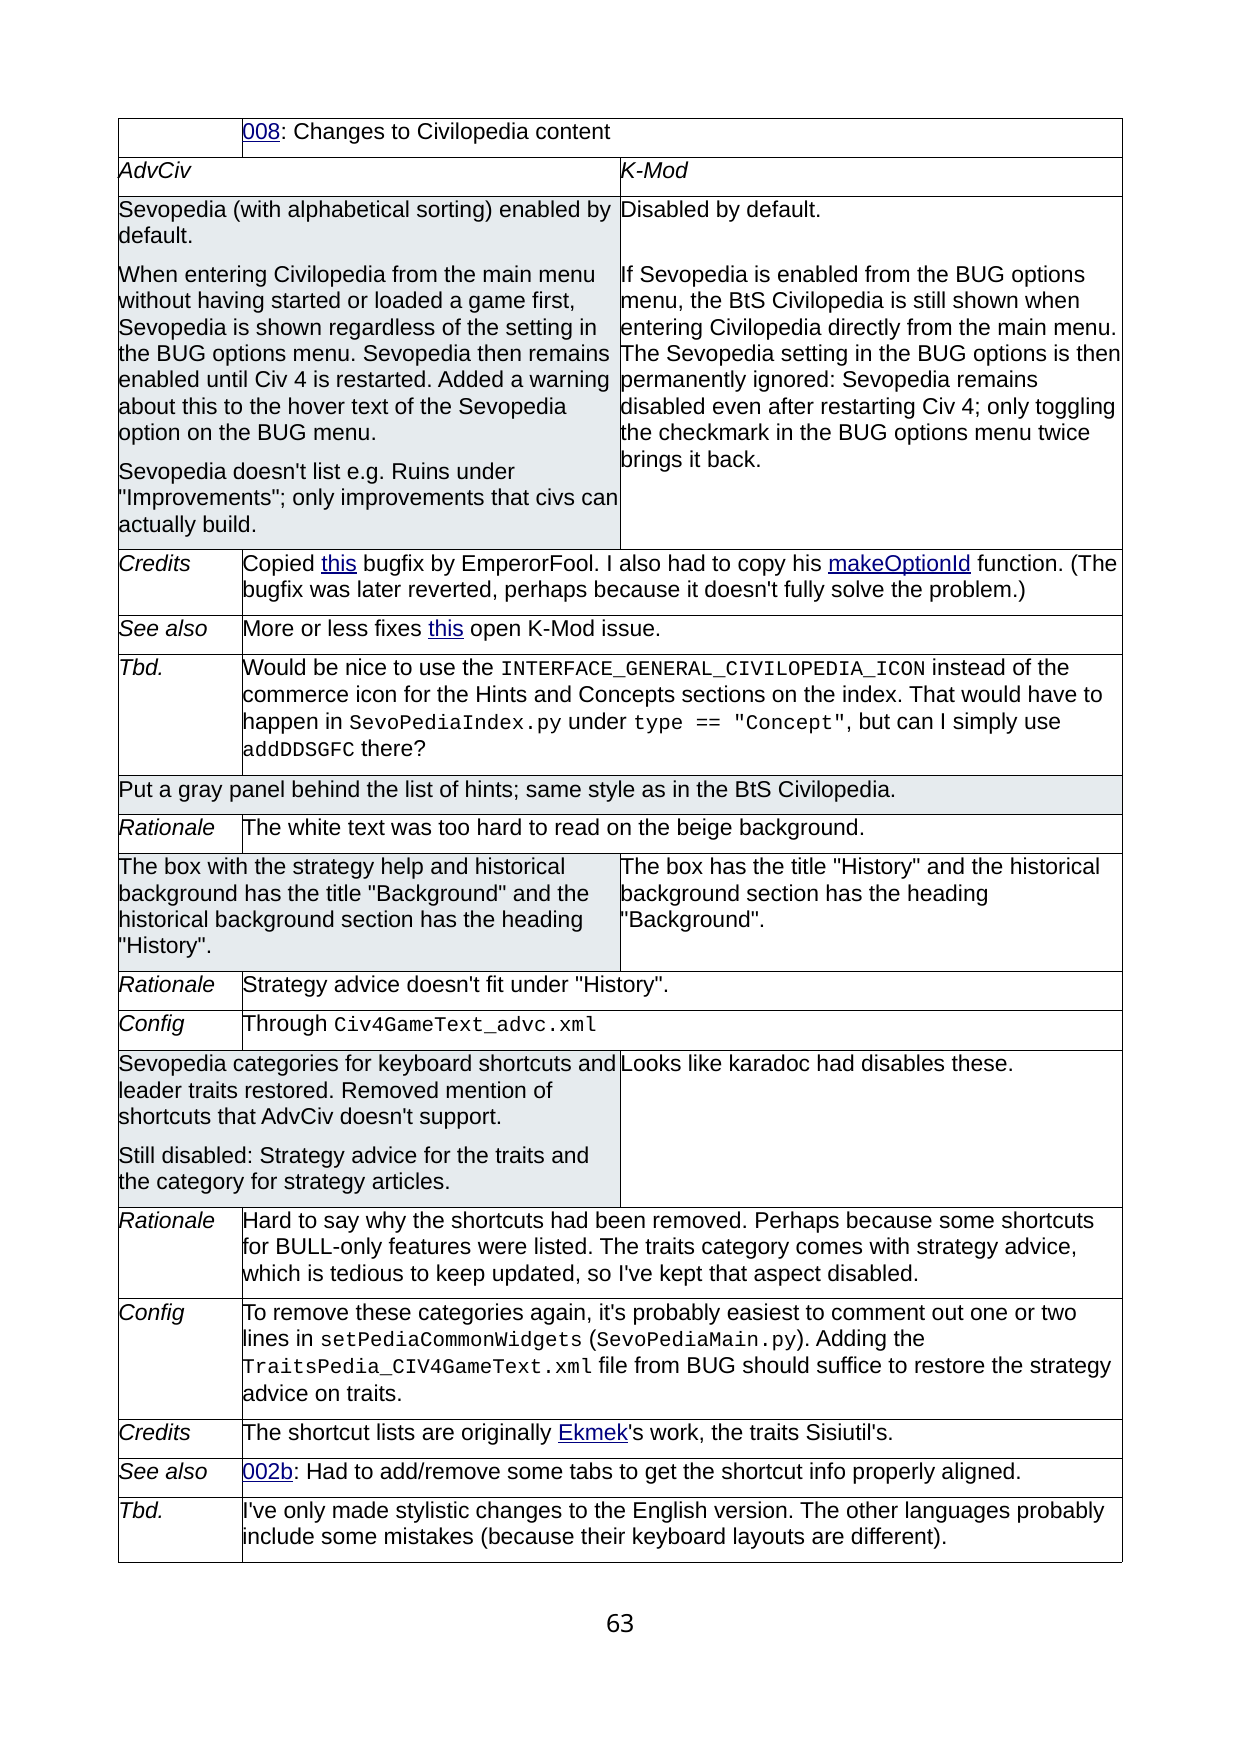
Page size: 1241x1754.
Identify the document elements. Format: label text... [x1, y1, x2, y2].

table_cell Copied this bugfix by EmperorFool. I also had to copy his makeOptionId function. (The bugfix was later reverted, perhaps because it doesn't fully solve the problem.) [243, 550, 1122, 614]
table_cell Rationale [119, 815, 242, 853]
table_cell Sevopedia categories for keyboard shortcuts and leader traits restored. Removed mention of shortcuts that AdvCiv doesn't support. Still disabled: Strategy advice for the traits and the category for strategy articles. [119, 1051, 620, 1207]
table_cell Disabled by default. If Sevopedia is enabled from the BUG options menu, the BtS Civilopedia is still shown when entering Civilopedia directly from the main menu. The Sevopedia setting in the BUG options is then permanently ignored: Sevopedia remains disabled even after restarting Civ 4; only toggling the checkmark in the BUG options menu twice brings it back. [621, 197, 1122, 549]
table_cell Put a gray panel behind the list of hints; same style as in the BtS Civilopedia. [119, 776, 1122, 814]
table_cell The white text was too hard to read on the beige background. [243, 815, 1122, 853]
table_cell Would be nice to use the INTERFACE_GENERAL_CIVILOPEDIA_ICON instead of the commerce icon for the Hints and Concepts sections on the index. That would have to happen in SevoPediaIndex.py under type == "Concept", but can I simply use addDDSGFC there? [243, 655, 1122, 775]
table_cell 008: Changes to Civilopedia content [243, 119, 1122, 157]
table_cell See also [119, 616, 242, 653]
table_cell Rationale [119, 1208, 242, 1298]
table_cell Hard to say why the shortcuts had been removed. Perhaps because some shortcuts for BULL-only features were listed. The traits category comes with strategy advice, which is tedious to keep updated, so I've kept that aspect disabled. [243, 1208, 1122, 1298]
table_cell The box has the title "History" and the historical background section has the heading "Background". [621, 854, 1122, 971]
table_cell K-Mod [621, 158, 1122, 196]
table_cell Tbd. [119, 655, 242, 775]
table_cell More or less fixes this open K-Mod issue. [243, 616, 1122, 653]
table_cell Strategy advice doesn't fit under "History". [243, 972, 1122, 1010]
table_cell Looks like karadoc had disables these. [621, 1051, 1122, 1207]
table_cell Config [119, 1011, 242, 1050]
table_cell See also [119, 1459, 242, 1497]
table_cell The shortcut lists are originally Ekmek's work, the traits Sisiutil's. [243, 1420, 1122, 1458]
table_cell 002b: Had to add/remove some tabs to get the shortcut info properly aligned. [243, 1459, 1122, 1497]
table_cell AdvCiv [119, 158, 620, 196]
table_cell To remove these categories again, it's probably easiest to comment out one or two lines in setPediaCommonWidgets (SevoPediaMain.py). Adding the TraitsPedia_CIV4GameText.xml file from BUG should suffice to restore the strategy advice on traits. [243, 1299, 1122, 1419]
table_cell The box with the strategy help and historical background has the title "Background" and the historical background section has the heading "History". [119, 854, 620, 971]
table_cell [119, 119, 242, 157]
table_cell Tbd. [119, 1498, 242, 1562]
table_cell Config [119, 1299, 242, 1419]
table_cell Credits [119, 550, 242, 614]
table_cell I've only made stylistic changes to the English version. The other languages probably include some mistakes (because their keyboard layouts are different). [243, 1498, 1122, 1562]
table_cell Rationale [119, 972, 242, 1010]
table_cell Credits [119, 1420, 242, 1458]
table_cell Sevopedia (with alphabetical sorting) enabled by default. When entering Civilopedia from the main menu without having started or loaded a game first, Sevopedia is shown regardless of the setting in the BUG options menu. Sevopedia then remains enabled until Civ 4 is restarted. Added a warning about this to the hover text of the Sevopedia option on the BUG menu. Sevopedia doesn't list e.g. Ruins under "Improvements"; only improvements that civs can actually build. [119, 197, 620, 549]
table_cell Through Civ4GameText_advc.xml [243, 1011, 1122, 1050]
